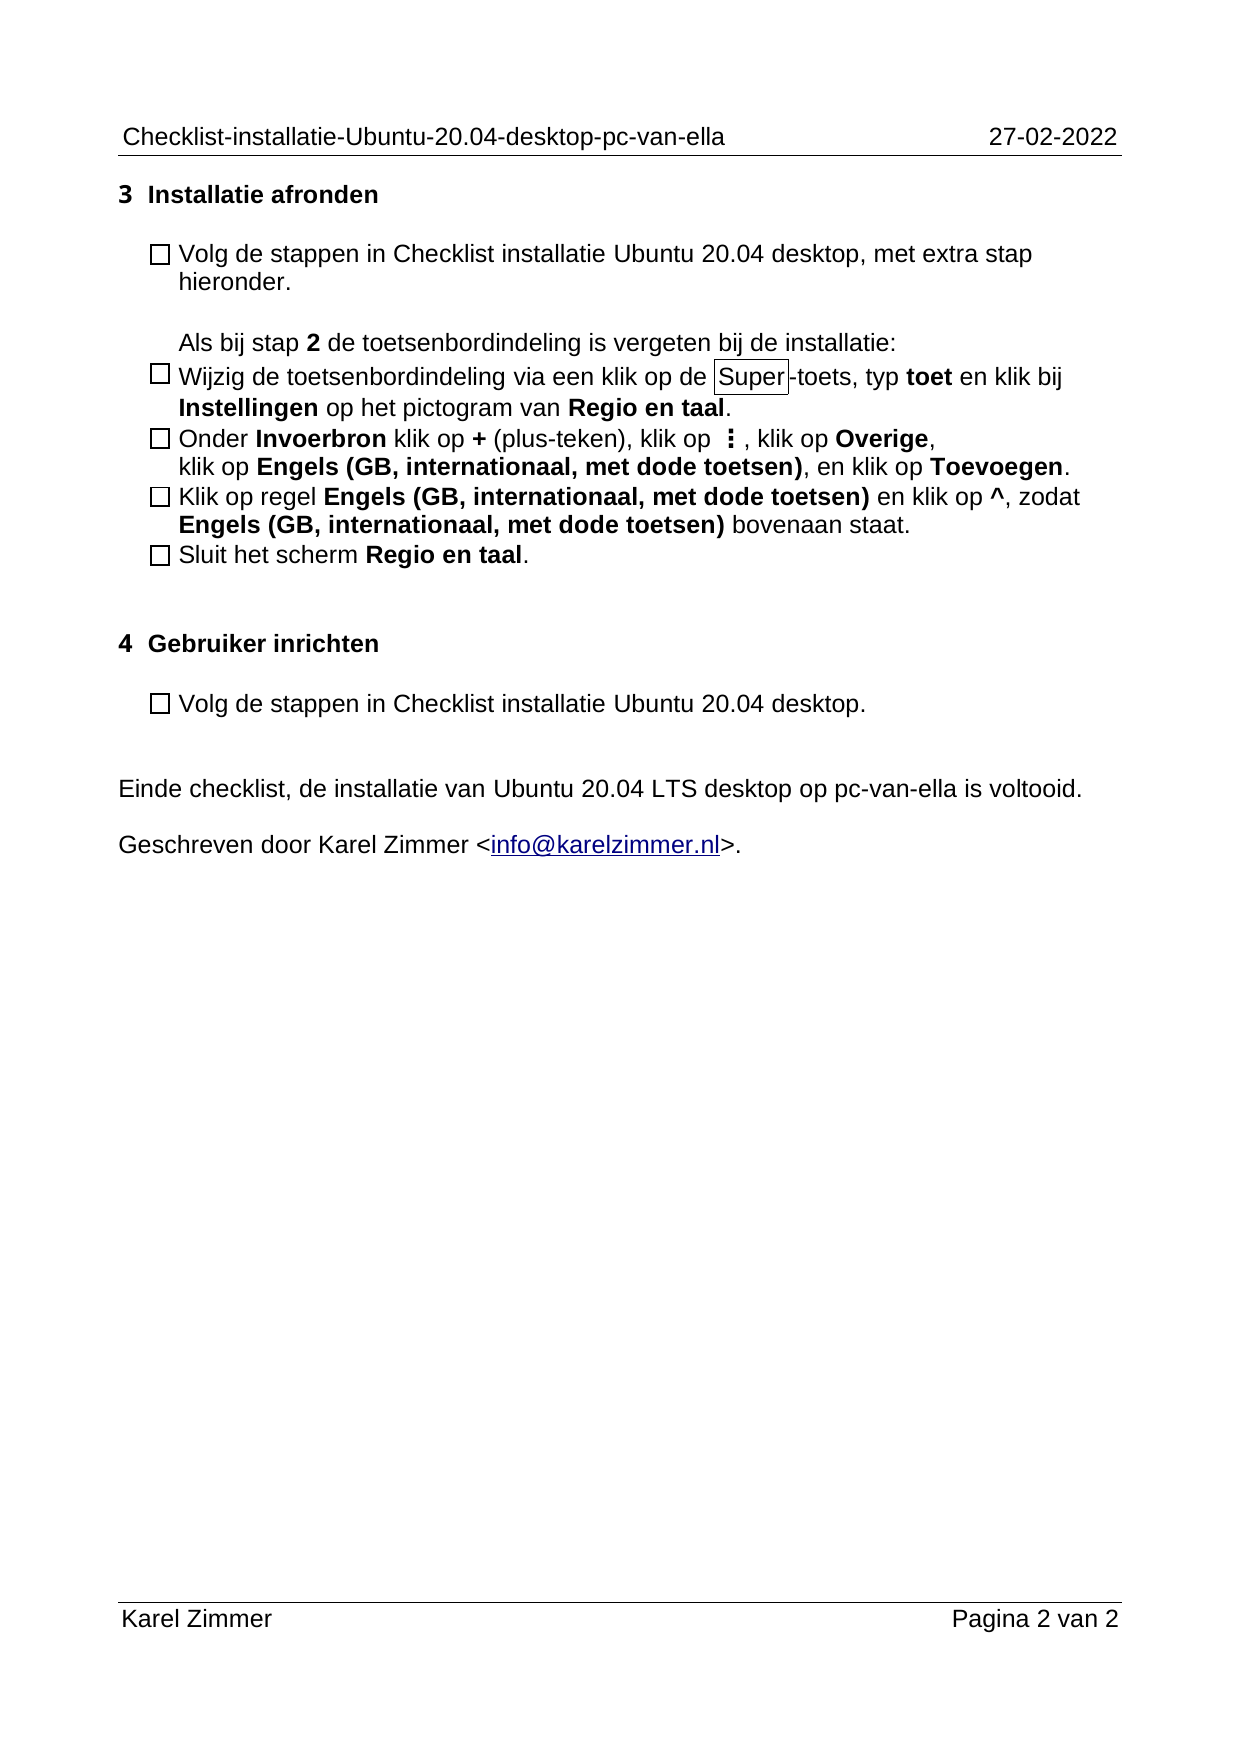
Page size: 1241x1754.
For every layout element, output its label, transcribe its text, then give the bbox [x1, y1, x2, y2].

list Gebruiker inrichten [118, 626, 1122, 660]
table_cell Sluit het scherm Regio en taal. [177, 540, 1120, 570]
text Einde checklist, de installatie van Ubuntu 20.04 LTS desktop op pc-van-ella is voltooid. [118, 775, 1122, 803]
table_cell [141, 298, 177, 328]
table_cell [141, 540, 177, 570]
text Geschreven door Karel Zimmer <info@karelzimmer.nl>. [118, 831, 1122, 859]
table_cell Als bij stap 2 de toetsenbordindeling is vergeten bij de installatie: [177, 328, 1120, 358]
table_header Volg de stappen in Checklist installatie Ubuntu 20.04 desktop. [177, 689, 1120, 719]
list Installatie afronden [118, 177, 1122, 211]
table_header [141, 689, 177, 719]
table_header Volg de stappen in Checklist installatie Ubuntu 20.04 desktop, met extra stap hieronder. [177, 239, 1120, 297]
table_cell [141, 328, 177, 358]
table_cell Wijzig de toetsenbordindeling via een klik op de Super-toets, typ toet en klik bij Instellingen op het pictogram van Regio en taal. [177, 358, 1120, 423]
table_cell [141, 482, 177, 540]
table_cell Klik op regel Engels (GB, internationaal, met dode toetsen) en klik op ^, zodat Engels (GB, internationaal, met dode toetsen) bovenaan staat. [177, 482, 1120, 540]
table_cell Onder Invoerbron klik op + (plus-teken), klik op ⋮, klik op Overige, klik op Engels (GB, internationaal, met dode toetsen), en klik op Toevoegen. [177, 424, 1120, 482]
table_cell [177, 298, 1120, 328]
table_header [141, 239, 177, 297]
table_cell [141, 358, 177, 423]
table_cell [141, 424, 177, 482]
